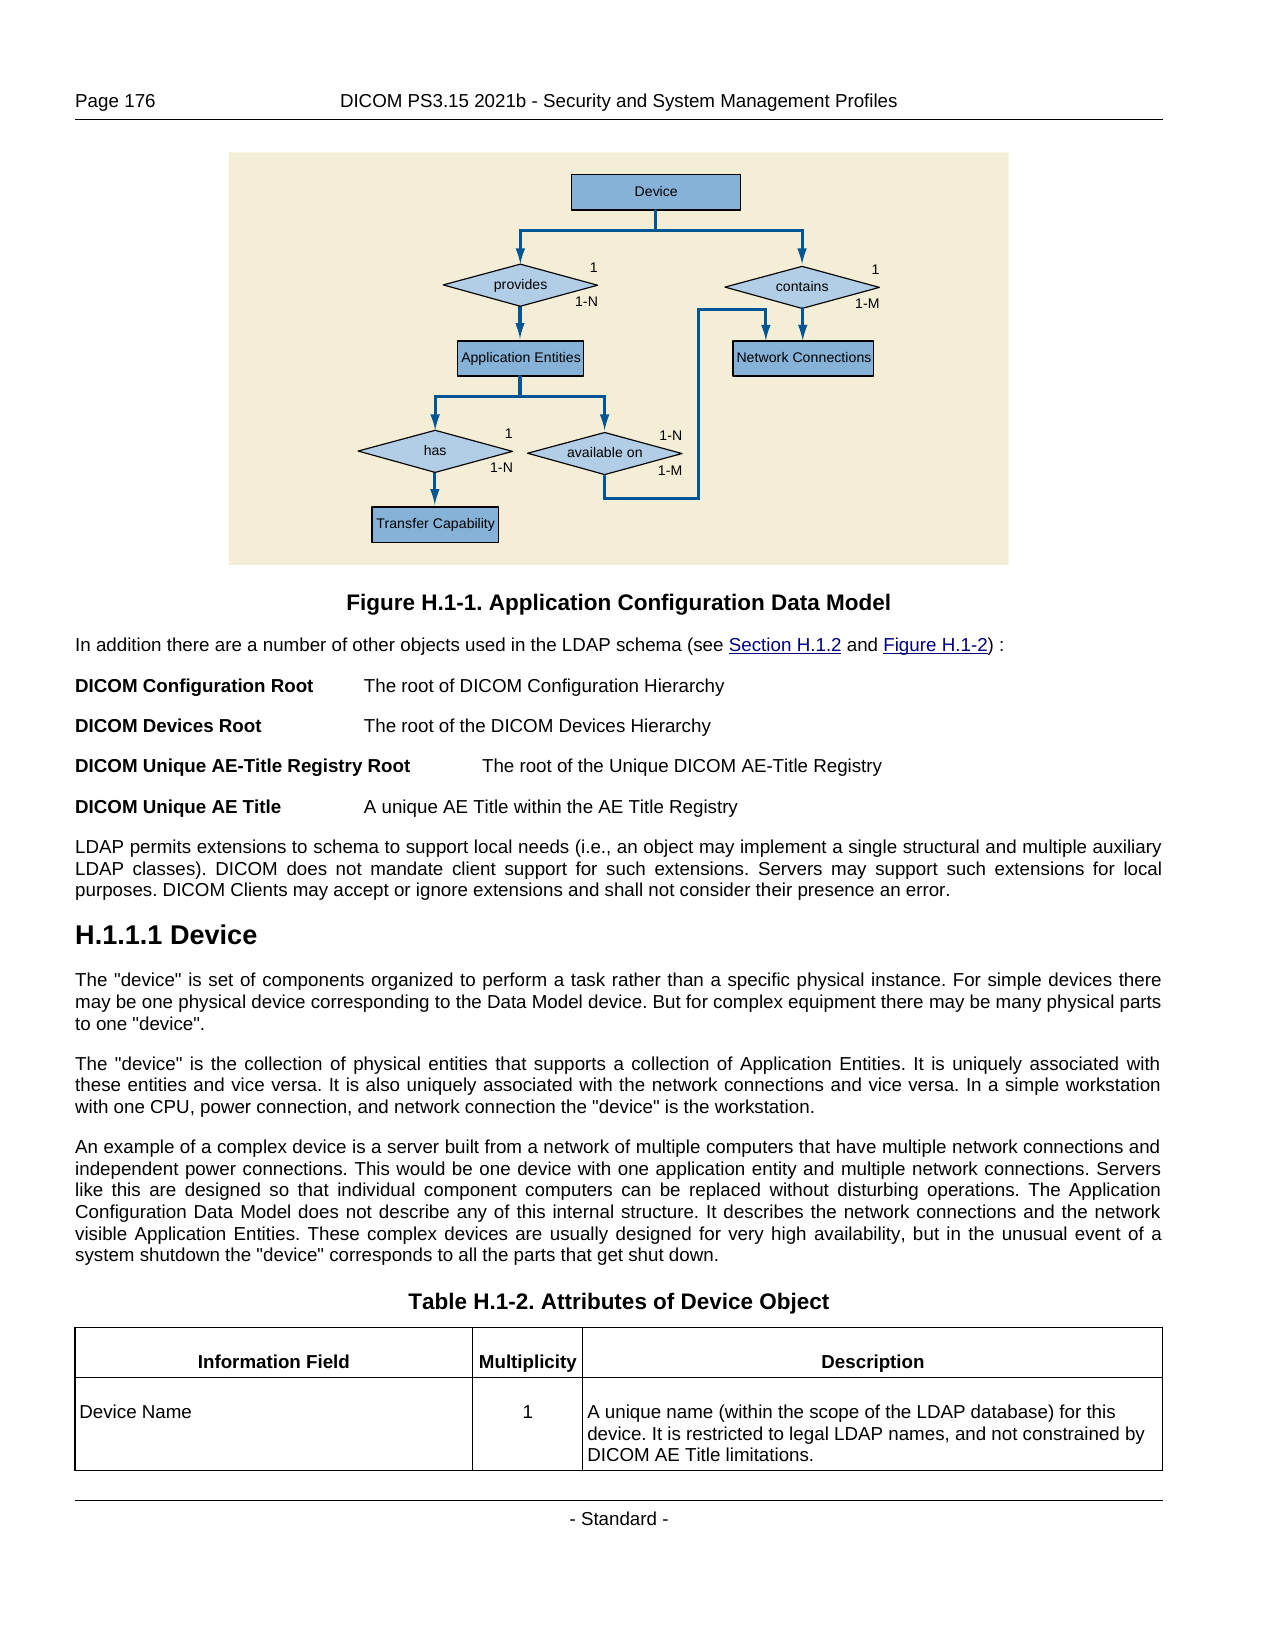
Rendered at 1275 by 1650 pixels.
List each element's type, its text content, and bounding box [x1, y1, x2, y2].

text DICOM Unique AE-Title Registry Root The root of the Unique DICOM AE-Title Registry [75, 755, 1162, 777]
table_header Multiplicity [473, 1328, 582, 1377]
table_cell A unique name (within the scope of the LDAP database) for this device. It is restricted to legal LDAP names, and not constrained by DICOM AE Title limitations. [583, 1378, 1162, 1470]
text Figure H.1-1. Application Configuration Data Model [75, 589, 1162, 615]
text An example of a complex device is a server built from a network of multiple computers that have multiple network connections and independent power connections. This would be one device with one application entity and multiple network connections. Servers like this are designed so that individual component computers can be replaced without disturbing operations. The Application Configuration Data Model does not describe any of this internal structure. It describes the network connections and the network visible Application Entities. These complex devices are usually designed for very high availability, but in the unusual event of a system shutdown the "device" corresponds to all the parts that get shut down. [75, 1136, 1162, 1265]
text The "device" is set of components organized to perform a task rather than a specific physical instance. For simple devices there may be one physical device corresponding to the Data Model device. But for complex equipment there may be many physical parts to one "device". [75, 969, 1162, 1034]
table_cell 1 [473, 1378, 582, 1470]
table_cell Device Name [76, 1378, 472, 1470]
table_header Information Field [76, 1328, 472, 1377]
text In addition there are a number of other objects used in the LDAP schema (see Section H.1.2 and Figure H.1-2) : [75, 634, 1162, 656]
text H.1.1.1 Device [75, 919, 1162, 950]
text The "device" is the collection of physical entities that supports a collection of Application Entities. It is uniquely associated with these entities and vice versa. It is also uniquely associated with the network connections and vice versa. In a simple workstation with one CPU, power connection, and network connection the "device" is the workstation. [75, 1053, 1162, 1117]
text LDAP permits extensions to schema to support local needs (i.e., an object may implement a single structural and multiple auxiliary LDAP classes). DICOM does not mandate client support for such extensions. Servers may support such extensions for local purposes. DICOM Clients may accept or ignore extensions and shall not consider their presence an error. [75, 836, 1162, 900]
table_header Description [583, 1328, 1162, 1377]
text Table H.1-2. Attributes of Device Object [75, 1288, 1162, 1314]
text DICOM Unique AE Title A unique AE Title within the AE Title Registry [75, 795, 1162, 817]
text DICOM Devices Root The root of the DICOM Devices Hierarchy [75, 715, 1162, 736]
text DICOM Configuration Root The root of DICOM Configuration Hierarchy [75, 674, 1162, 696]
